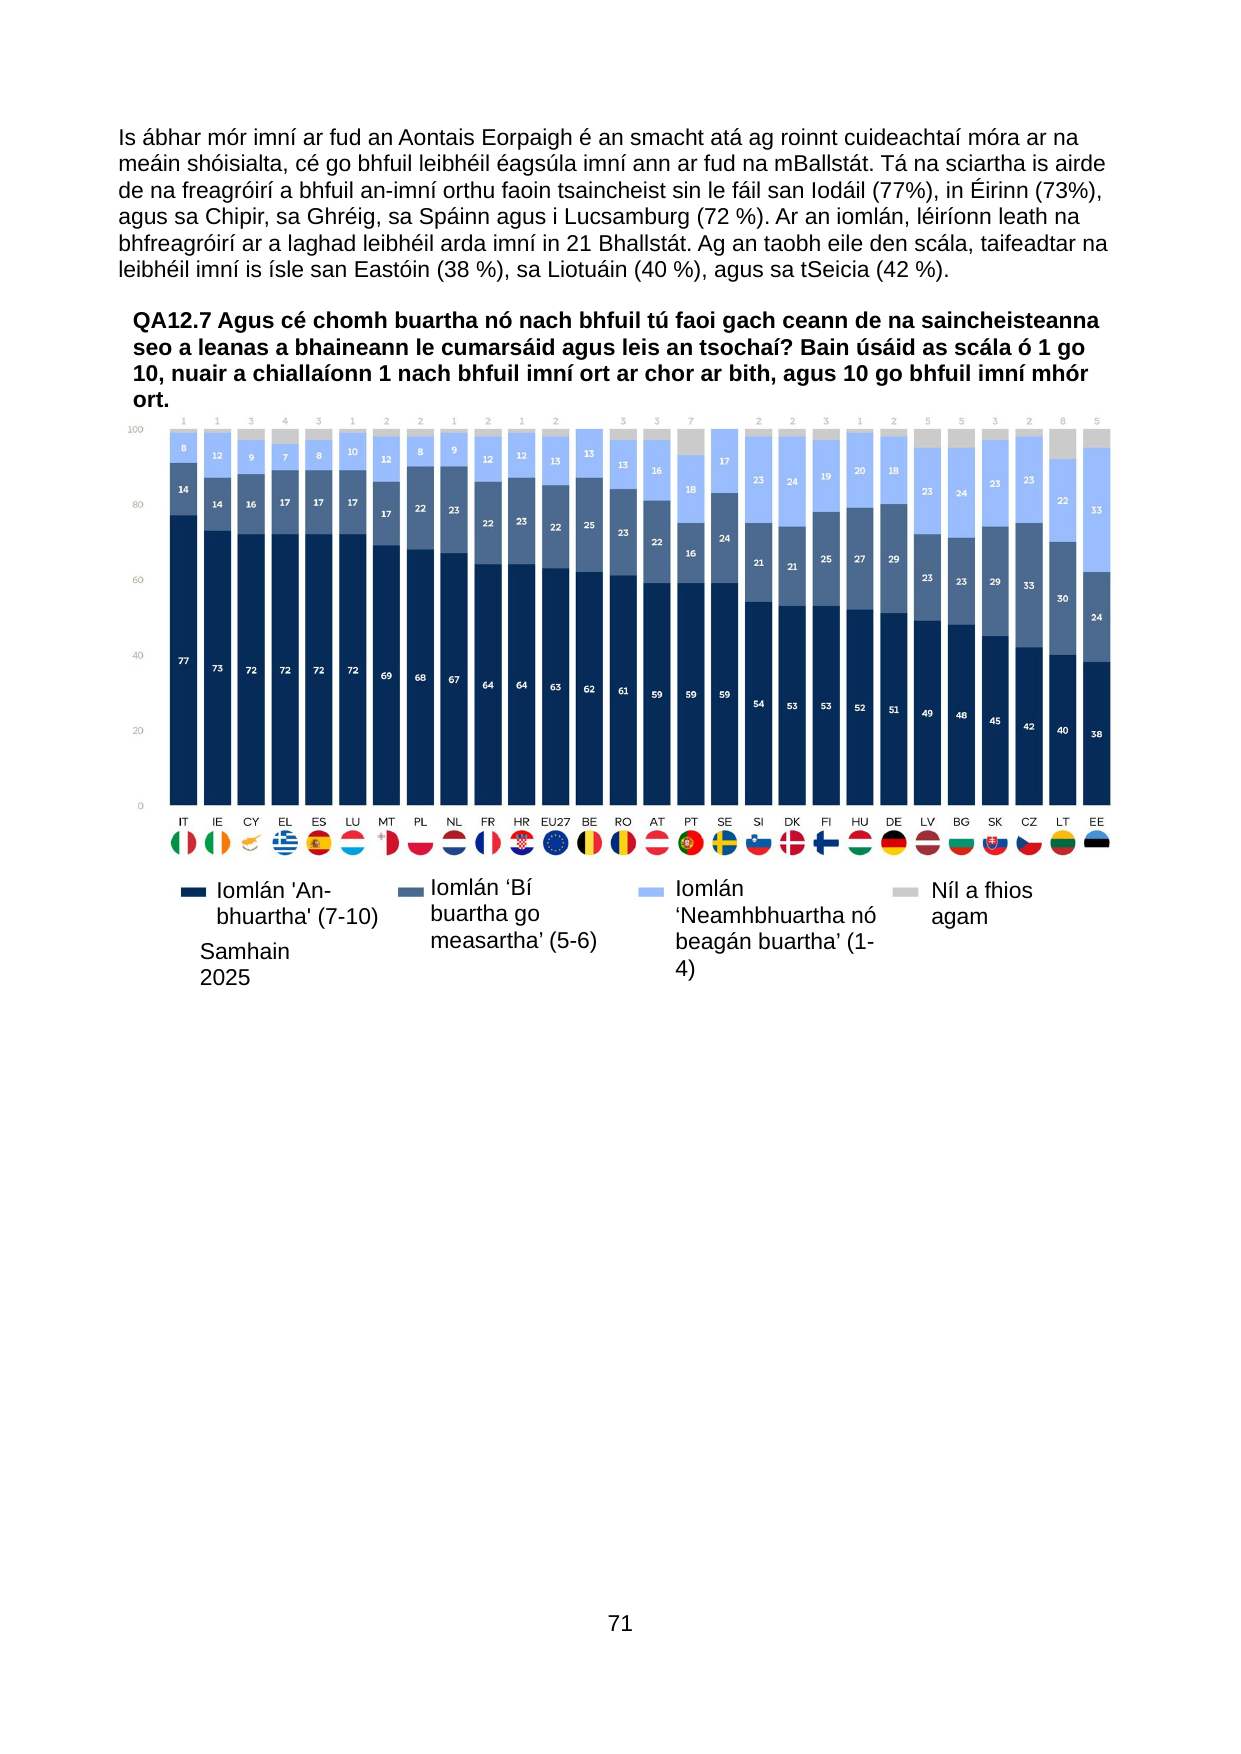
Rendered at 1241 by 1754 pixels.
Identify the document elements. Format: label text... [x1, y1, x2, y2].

text Is ábhar mór imní ar fud an Aontais Eorpaigh é an smacht atá ag roinnt cuideachtaí móra ar na meáin shóisialta, cé go bhfuil leibhéil éagsúla imní ann ar fud na mBallstát. Tá na sciartha is airde de na freagróirí a bhfuil an-imní orthu faoin tsaincheist sin le fáil san Iodáil (77%), in Éirinn (73%), agus sa Chipir, sa Ghréig, sa Spáinn agus i Lucsamburg (72 %). Ar an iomlán, léiríonn leath na bhfreagróirí ar a laghad leibhéil arda imní in 21 Bhallstát. Ag an taobh eile den scála, taifeadtar na leibhéil imní is ísle san Eastóin (38 %), sa Liotuáin (40 %), agus sa tSeicia (42 %). [118, 124, 1122, 282]
picture [123, 413, 1117, 865]
picture [173, 878, 923, 900]
